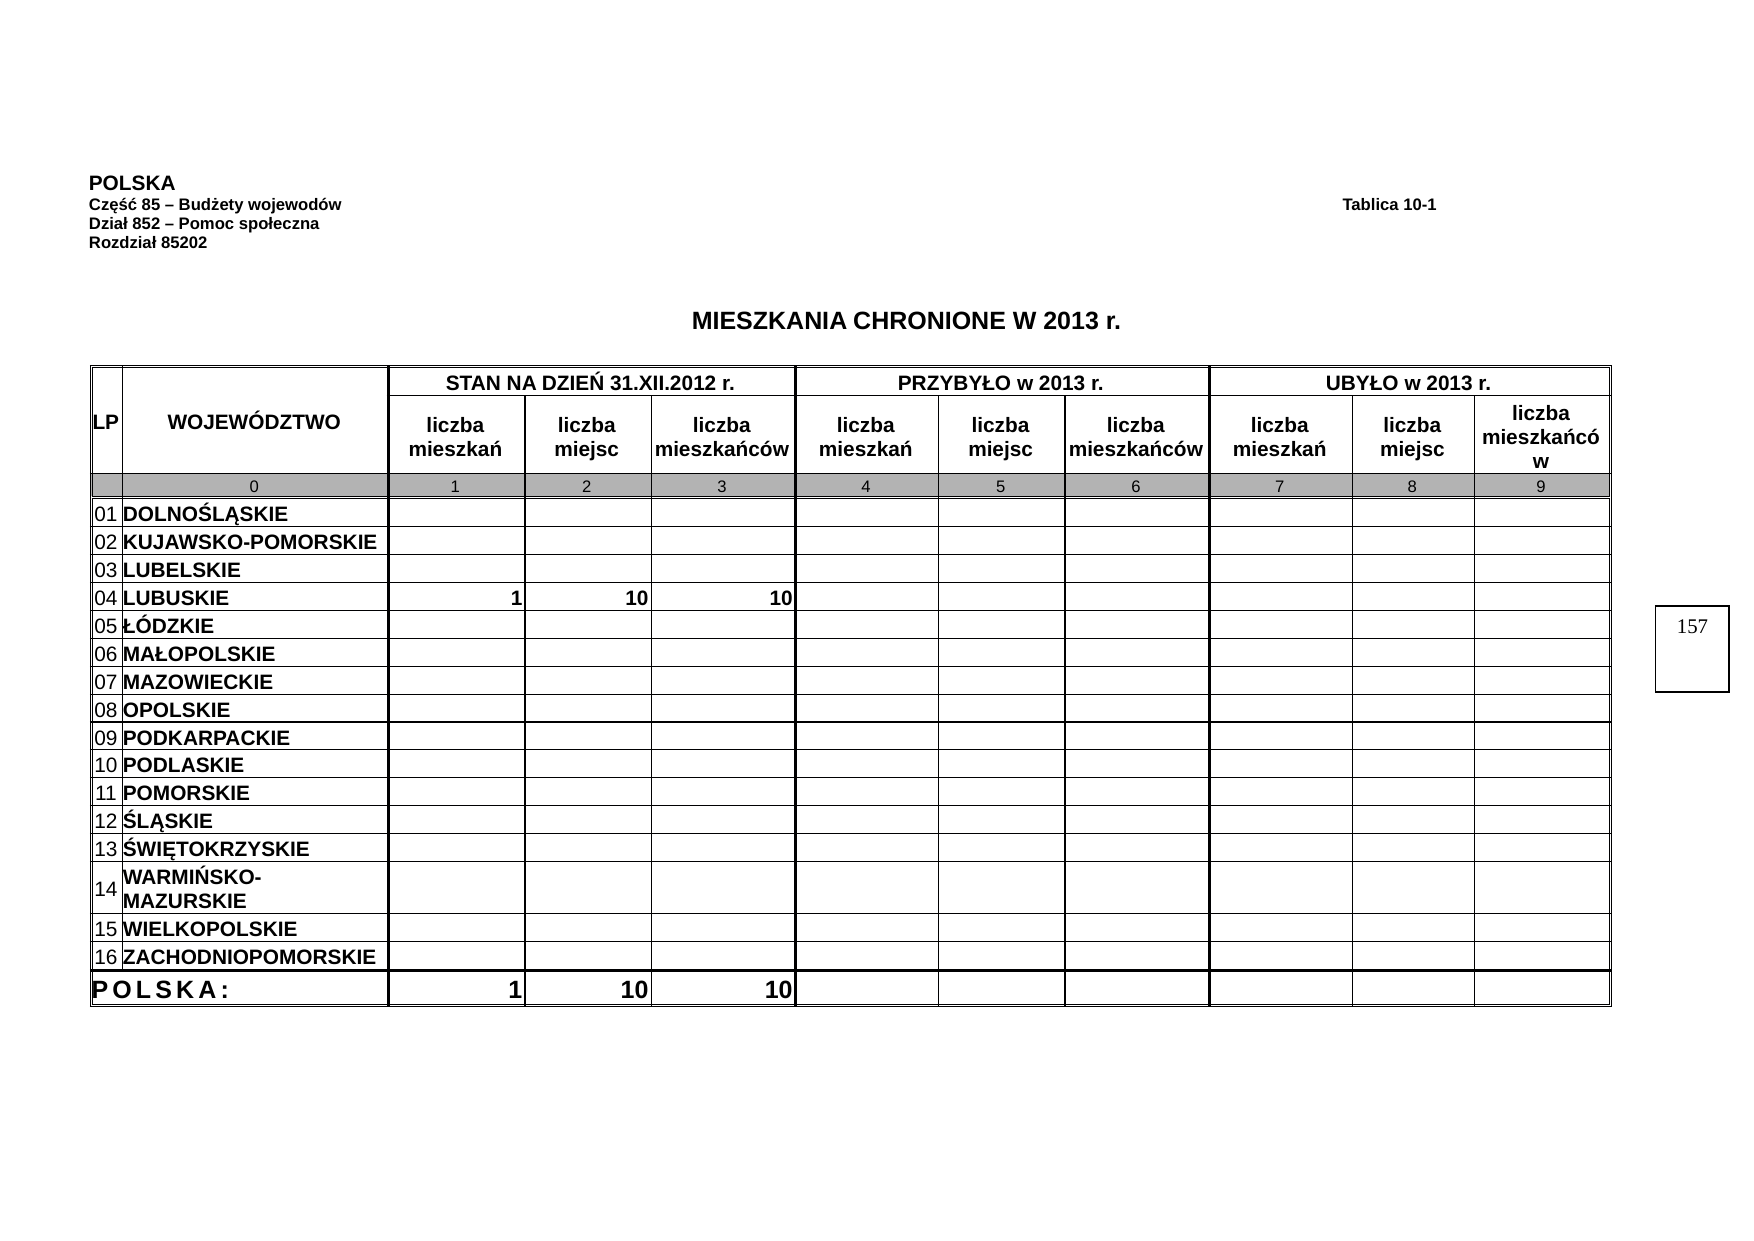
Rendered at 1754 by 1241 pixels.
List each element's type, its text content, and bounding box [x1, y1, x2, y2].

table_cell [1211, 806, 1352, 833]
table_cell [526, 555, 651, 582]
table_cell 04 [93, 583, 122, 610]
table_cell [1353, 834, 1474, 861]
table_cell [1211, 942, 1352, 969]
table_cell 16 [93, 942, 122, 969]
table_cell [939, 611, 1064, 638]
table_cell [1211, 914, 1352, 941]
table_cell [390, 499, 524, 526]
table_cell [1475, 862, 1609, 913]
table_cell [939, 667, 1064, 693]
table_cell [797, 583, 938, 610]
table_cell [797, 862, 938, 913]
table_cell [1475, 639, 1609, 666]
table_cell PODLASKIE [123, 750, 387, 777]
table_cell [526, 695, 651, 721]
table_cell [390, 750, 524, 777]
table_cell [526, 667, 651, 693]
table_cell [939, 972, 1064, 1003]
table_cell 6 [1066, 474, 1208, 496]
table_cell liczba mieszkańców [652, 396, 794, 473]
table_header STAN NA DZIEŃ 31.XII.2012 r. [390, 368, 794, 395]
table_cell 05 [93, 611, 122, 638]
table_cell 10 [526, 972, 651, 1003]
table_cell [797, 611, 938, 638]
table_cell 02 [93, 527, 122, 554]
table_cell [939, 583, 1064, 610]
table_cell [1211, 723, 1352, 749]
table_cell [1353, 667, 1474, 693]
table_cell WIELKOPOLSKIE [123, 914, 387, 941]
table_cell [1353, 583, 1474, 610]
table_cell [1475, 914, 1609, 941]
table_cell [652, 806, 794, 833]
table_cell [526, 723, 651, 749]
table_cell 13 [93, 834, 122, 861]
table_cell [526, 806, 651, 833]
table_cell [1211, 611, 1352, 638]
table_cell MAŁOPOLSKIE [123, 639, 387, 666]
table_cell LUBUSKIE [123, 583, 387, 610]
table_cell ZACHODNIOPOMORSKIE [123, 942, 387, 969]
table_cell [526, 942, 651, 969]
table_cell 0 [123, 474, 387, 496]
table_cell [526, 527, 651, 554]
table_cell [1475, 834, 1609, 861]
table_cell [1211, 750, 1352, 777]
table_cell [1475, 750, 1609, 777]
table_cell [652, 723, 794, 749]
table_cell [652, 639, 794, 666]
table_cell [1066, 667, 1208, 693]
table_cell [1211, 667, 1352, 693]
table_cell 15 [93, 914, 122, 941]
table_cell [797, 972, 938, 1003]
table_cell [1475, 778, 1609, 805]
table_cell [1475, 942, 1609, 969]
table_cell MAZOWIECKIE [123, 667, 387, 693]
table_cell [939, 862, 1064, 913]
table_cell [939, 778, 1064, 805]
table_cell [939, 942, 1064, 969]
table_cell [652, 834, 794, 861]
table_cell [1066, 834, 1208, 861]
table_cell liczba mieszkańców [1475, 396, 1609, 473]
table_cell OPOLSKIE [123, 695, 387, 721]
table_cell [939, 639, 1064, 666]
table_cell LUBELSKIE [123, 555, 387, 582]
table_cell 03 [93, 555, 122, 582]
table_cell [1353, 942, 1474, 969]
table_cell [1066, 862, 1208, 913]
table_cell PODKARPACKIE [123, 723, 387, 749]
table_cell [652, 611, 794, 638]
table_cell [1475, 667, 1609, 693]
table_cell 08 [93, 695, 122, 721]
table_cell [1066, 611, 1208, 638]
table_header LP [93, 368, 122, 473]
table_cell [1066, 555, 1208, 582]
table_cell [1475, 695, 1609, 721]
table_cell [797, 499, 938, 526]
table_cell [652, 750, 794, 777]
table_cell [93, 474, 122, 496]
table_cell [1066, 583, 1208, 610]
text Część 85 – Budżety wojewodów Tablica 10-1 [89, 195, 1665, 214]
table_cell liczba miejsc [1353, 396, 1474, 473]
table_header WOJEWÓDZTWO [123, 368, 387, 473]
table_cell [797, 834, 938, 861]
table_cell [1353, 972, 1474, 1003]
table_cell [939, 527, 1064, 554]
table_cell [797, 914, 938, 941]
table_cell [1353, 914, 1474, 941]
table_cell [1211, 555, 1352, 582]
table_cell [1211, 639, 1352, 666]
table_cell 1 [390, 583, 524, 610]
table_cell ŚWIĘTOKRZYSKIE [123, 834, 387, 861]
table_cell [526, 750, 651, 777]
table_cell [652, 527, 794, 554]
table_cell [390, 834, 524, 861]
table_cell [526, 834, 651, 861]
table_cell WARMIŃSKO-MAZURSKIE [123, 862, 387, 913]
table_cell [390, 942, 524, 969]
table_cell [797, 778, 938, 805]
table_cell [652, 555, 794, 582]
table_cell [1353, 750, 1474, 777]
table_cell liczba mieszkańców [1066, 396, 1208, 473]
table_cell [1353, 778, 1474, 805]
table_cell 06 [93, 639, 122, 666]
table_cell [797, 750, 938, 777]
table_cell [939, 723, 1064, 749]
table_cell [1353, 499, 1474, 526]
table_cell [526, 499, 651, 526]
table_cell POMORSKIE [123, 778, 387, 805]
table_cell [390, 527, 524, 554]
table_cell [1066, 942, 1208, 969]
table_cell [1353, 555, 1474, 582]
table_cell 9 [1475, 474, 1609, 496]
table_cell 4 [797, 474, 938, 496]
text POLSKA [89, 171, 1665, 195]
table_cell POLSKA: [93, 972, 387, 1003]
table_cell 14 [93, 862, 122, 913]
table_cell liczba miejsc [526, 396, 651, 473]
table_cell liczba miejsc [939, 396, 1064, 473]
table_cell [1475, 806, 1609, 833]
table_cell [797, 723, 938, 749]
table_cell [1353, 806, 1474, 833]
table_cell [390, 667, 524, 693]
table_cell [526, 914, 651, 941]
table_cell [797, 639, 938, 666]
table_cell [526, 639, 651, 666]
table_cell [1066, 695, 1208, 721]
table_header UBYŁO w 2013 r. [1211, 368, 1609, 395]
table_cell [1066, 527, 1208, 554]
table_cell ŚLĄSKIE [123, 806, 387, 833]
table_cell [1353, 862, 1474, 913]
table_cell [797, 527, 938, 554]
table_cell [1475, 611, 1609, 638]
table_cell 3 [652, 474, 794, 496]
table_cell [1211, 527, 1352, 554]
table_cell 10 [652, 972, 794, 1003]
table_cell [526, 611, 651, 638]
table_cell [652, 499, 794, 526]
table_cell liczba mieszkań [390, 396, 524, 473]
table_cell [652, 778, 794, 805]
table_cell [939, 555, 1064, 582]
table_cell [939, 806, 1064, 833]
table_cell [1066, 778, 1208, 805]
table_cell [390, 639, 524, 666]
table_cell [1211, 972, 1352, 1003]
table_cell 10 [93, 750, 122, 777]
table_cell [939, 750, 1064, 777]
table_cell [1475, 555, 1609, 582]
table_cell 10 [526, 583, 651, 610]
table_cell 8 [1353, 474, 1474, 496]
table_cell [1353, 695, 1474, 721]
table_cell 12 [93, 806, 122, 833]
table_cell [652, 695, 794, 721]
table_cell [1475, 499, 1609, 526]
table_cell [797, 942, 938, 969]
table_cell [1211, 499, 1352, 526]
table_cell [797, 695, 938, 721]
table_cell [939, 695, 1064, 721]
table_cell 1 [390, 474, 524, 496]
table_cell [390, 914, 524, 941]
table_cell 1 [390, 972, 524, 1003]
table_cell [1211, 862, 1352, 913]
subtitle MIESZKANIA CHRONIONE W 2013 r. [148, 306, 1665, 335]
table_cell 07 [93, 667, 122, 693]
table_cell DOLNOŚLĄSKIE [123, 499, 387, 526]
table_cell [797, 806, 938, 833]
table_cell KUJAWSKO-POMORSKIE [123, 527, 387, 554]
table_cell [390, 778, 524, 805]
table_cell [1066, 499, 1208, 526]
table_cell [1066, 639, 1208, 666]
table_cell [1066, 723, 1208, 749]
table_cell [390, 862, 524, 913]
table_cell 5 [939, 474, 1064, 496]
table_cell [1066, 914, 1208, 941]
table_cell [526, 862, 651, 913]
table_cell [1353, 527, 1474, 554]
table_cell [1475, 972, 1609, 1003]
table_cell 2 [526, 474, 651, 496]
table_cell [1066, 806, 1208, 833]
table_cell 11 [93, 778, 122, 805]
table_cell 10 [652, 583, 794, 610]
table_cell [652, 914, 794, 941]
table_cell [1211, 834, 1352, 861]
text Dział 852 – Pomoc społeczna [89, 214, 1665, 233]
table_cell liczba mieszkań [1211, 396, 1352, 473]
table_header PRZYBYŁO w 2013 r. [797, 368, 1208, 395]
table_cell 01 [93, 499, 122, 526]
table_cell liczba mieszkań [797, 396, 938, 473]
table_cell 09 [93, 723, 122, 749]
table_cell [1475, 527, 1609, 554]
table_cell 7 [1211, 474, 1352, 496]
table_cell [1353, 723, 1474, 749]
text Rozdział 85202 [89, 233, 1665, 252]
table_cell [390, 723, 524, 749]
table_cell [652, 667, 794, 693]
table_cell [1353, 611, 1474, 638]
table_cell [526, 778, 651, 805]
table_cell ŁÓDZKIE [123, 611, 387, 638]
table_cell [939, 834, 1064, 861]
table_cell [1475, 723, 1609, 749]
table_cell [1211, 695, 1352, 721]
table_cell [1211, 778, 1352, 805]
table_cell [939, 914, 1064, 941]
table_cell [1353, 639, 1474, 666]
table_cell [1066, 972, 1208, 1003]
table_cell [1066, 750, 1208, 777]
table_cell [797, 555, 938, 582]
table_cell [1211, 583, 1352, 610]
table_cell [390, 611, 524, 638]
table_cell [390, 806, 524, 833]
table_cell [652, 862, 794, 913]
table_cell [939, 499, 1064, 526]
table_cell [390, 695, 524, 721]
table_cell [390, 555, 524, 582]
table_cell [1475, 583, 1609, 610]
table_cell [652, 942, 794, 969]
table_cell [797, 667, 938, 693]
